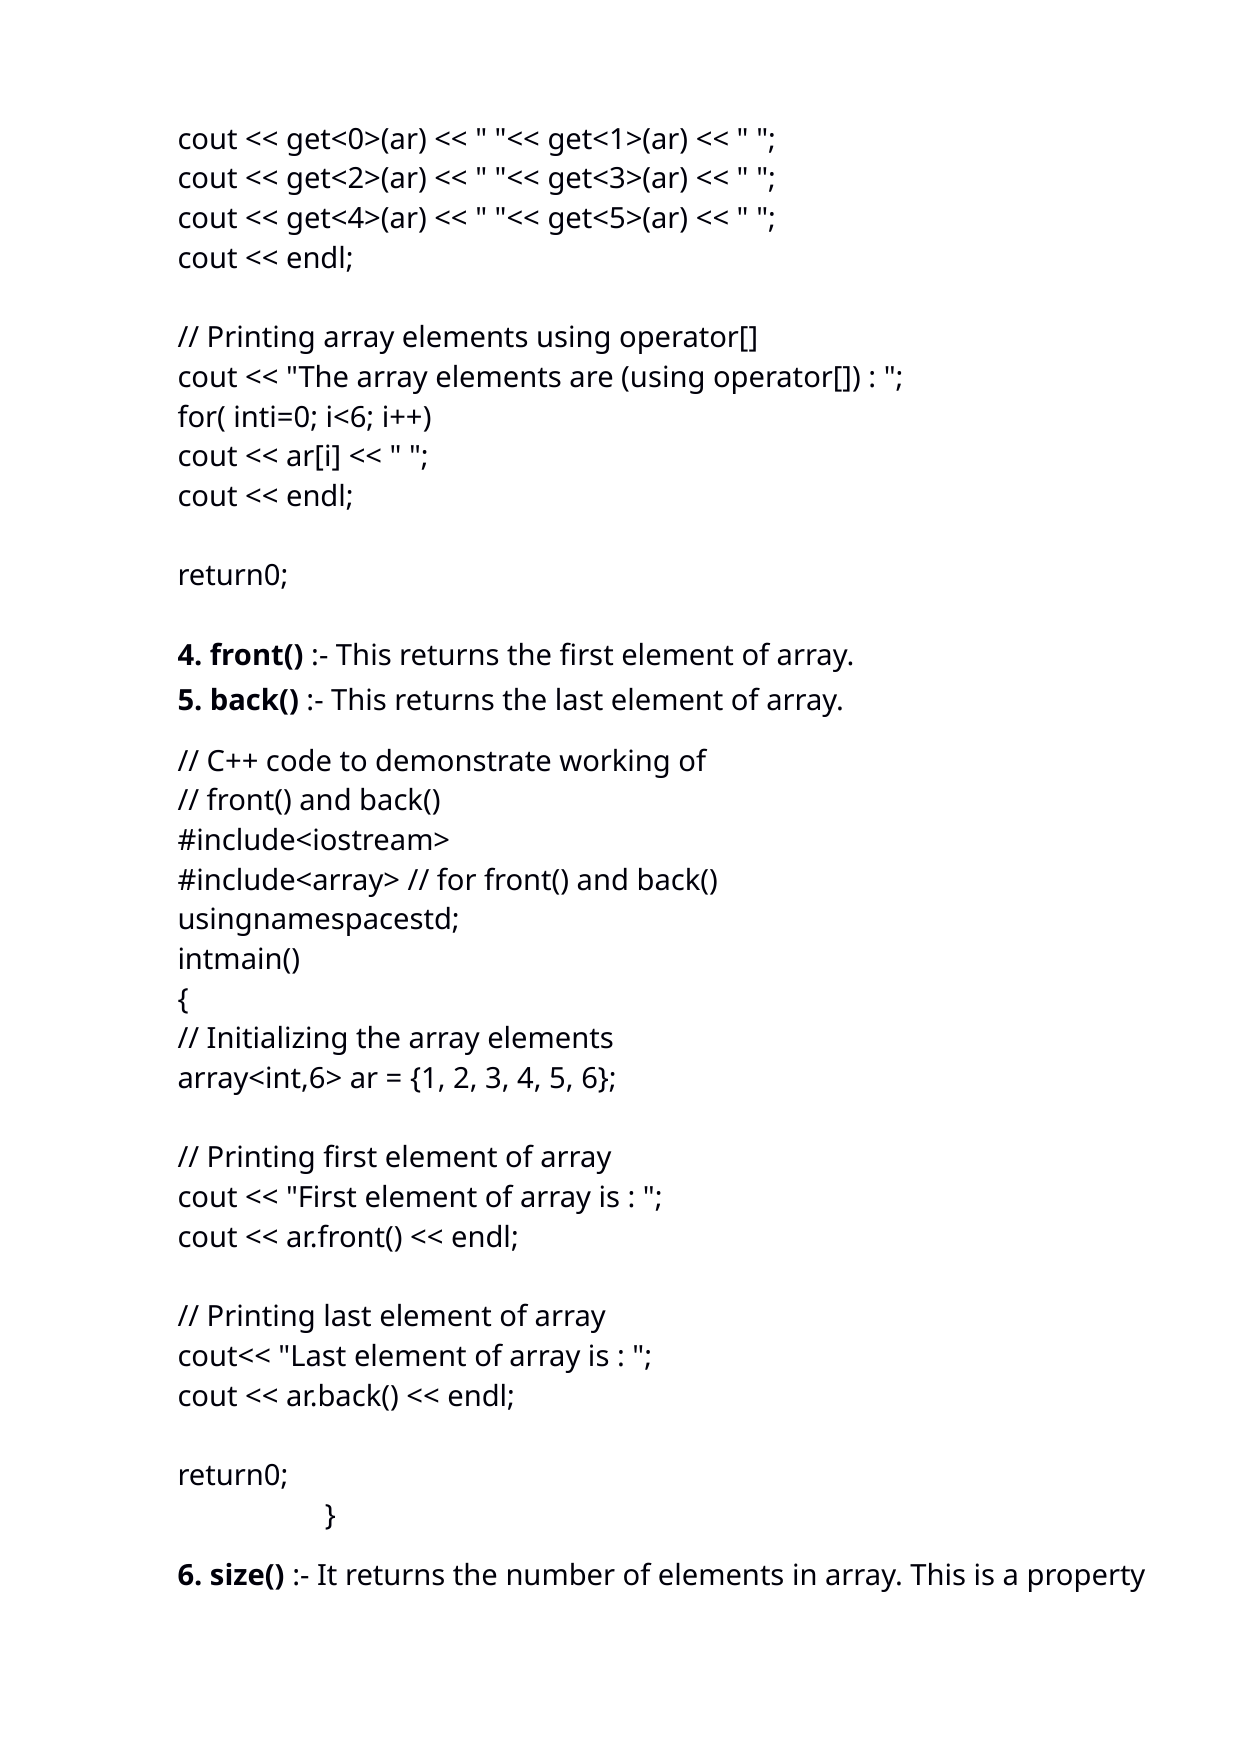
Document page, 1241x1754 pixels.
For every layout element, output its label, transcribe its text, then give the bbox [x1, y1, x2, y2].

text // Printing last element of array [177, 1296, 1152, 1335]
text cout<< "Last element of array is : "; [177, 1335, 1152, 1375]
text #include<iostream> [177, 819, 1152, 859]
text #include<array> // for front() and back() [177, 859, 1152, 899]
text cout << endl; [177, 475, 1152, 515]
text 6. size() :- It returns the number of elements in array. This is a property [177, 1554, 1152, 1594]
text 4. front() :- This returns the first element of array. 5. back() :- This returns the last element of array. [177, 634, 1152, 719]
text cout << get<0>(ar) << " "<< get<1>(ar) << " "; [177, 118, 1152, 158]
text // C++ code to demonstrate working of [177, 740, 1152, 779]
text cout << ar[i] << " "; [177, 436, 1152, 475]
text // front() and back() [177, 779, 1152, 819]
text } [324, 1494, 1152, 1534]
text // Printing first element of array [177, 1137, 1152, 1176]
text intmain() [177, 938, 1152, 978]
text cout << ar.back() << endl; [177, 1375, 1152, 1414]
text return0; [177, 555, 1152, 594]
text for( inti=0; i<6; i++) [177, 396, 1152, 436]
text cout << endl; [177, 237, 1152, 277]
text cout << ar.front() << endl; [177, 1216, 1152, 1256]
text // Initializing the array elements [177, 1018, 1152, 1057]
text { [177, 978, 1152, 1018]
text cout << "The array elements are (using operator[]) : "; [177, 356, 1152, 396]
text usingnamespacestd; [177, 899, 1152, 938]
text cout << "First element of array is : "; [177, 1176, 1152, 1216]
text cout << get<4>(ar) << " "<< get<5>(ar) << " "; [177, 197, 1152, 237]
text array<int,6> ar = {1, 2, 3, 4, 5, 6}; [177, 1057, 1152, 1097]
text return0; [177, 1454, 1152, 1494]
text // Printing array elements using operator[] [177, 317, 1152, 356]
text cout << get<2>(ar) << " "<< get<3>(ar) << " "; [177, 158, 1152, 197]
